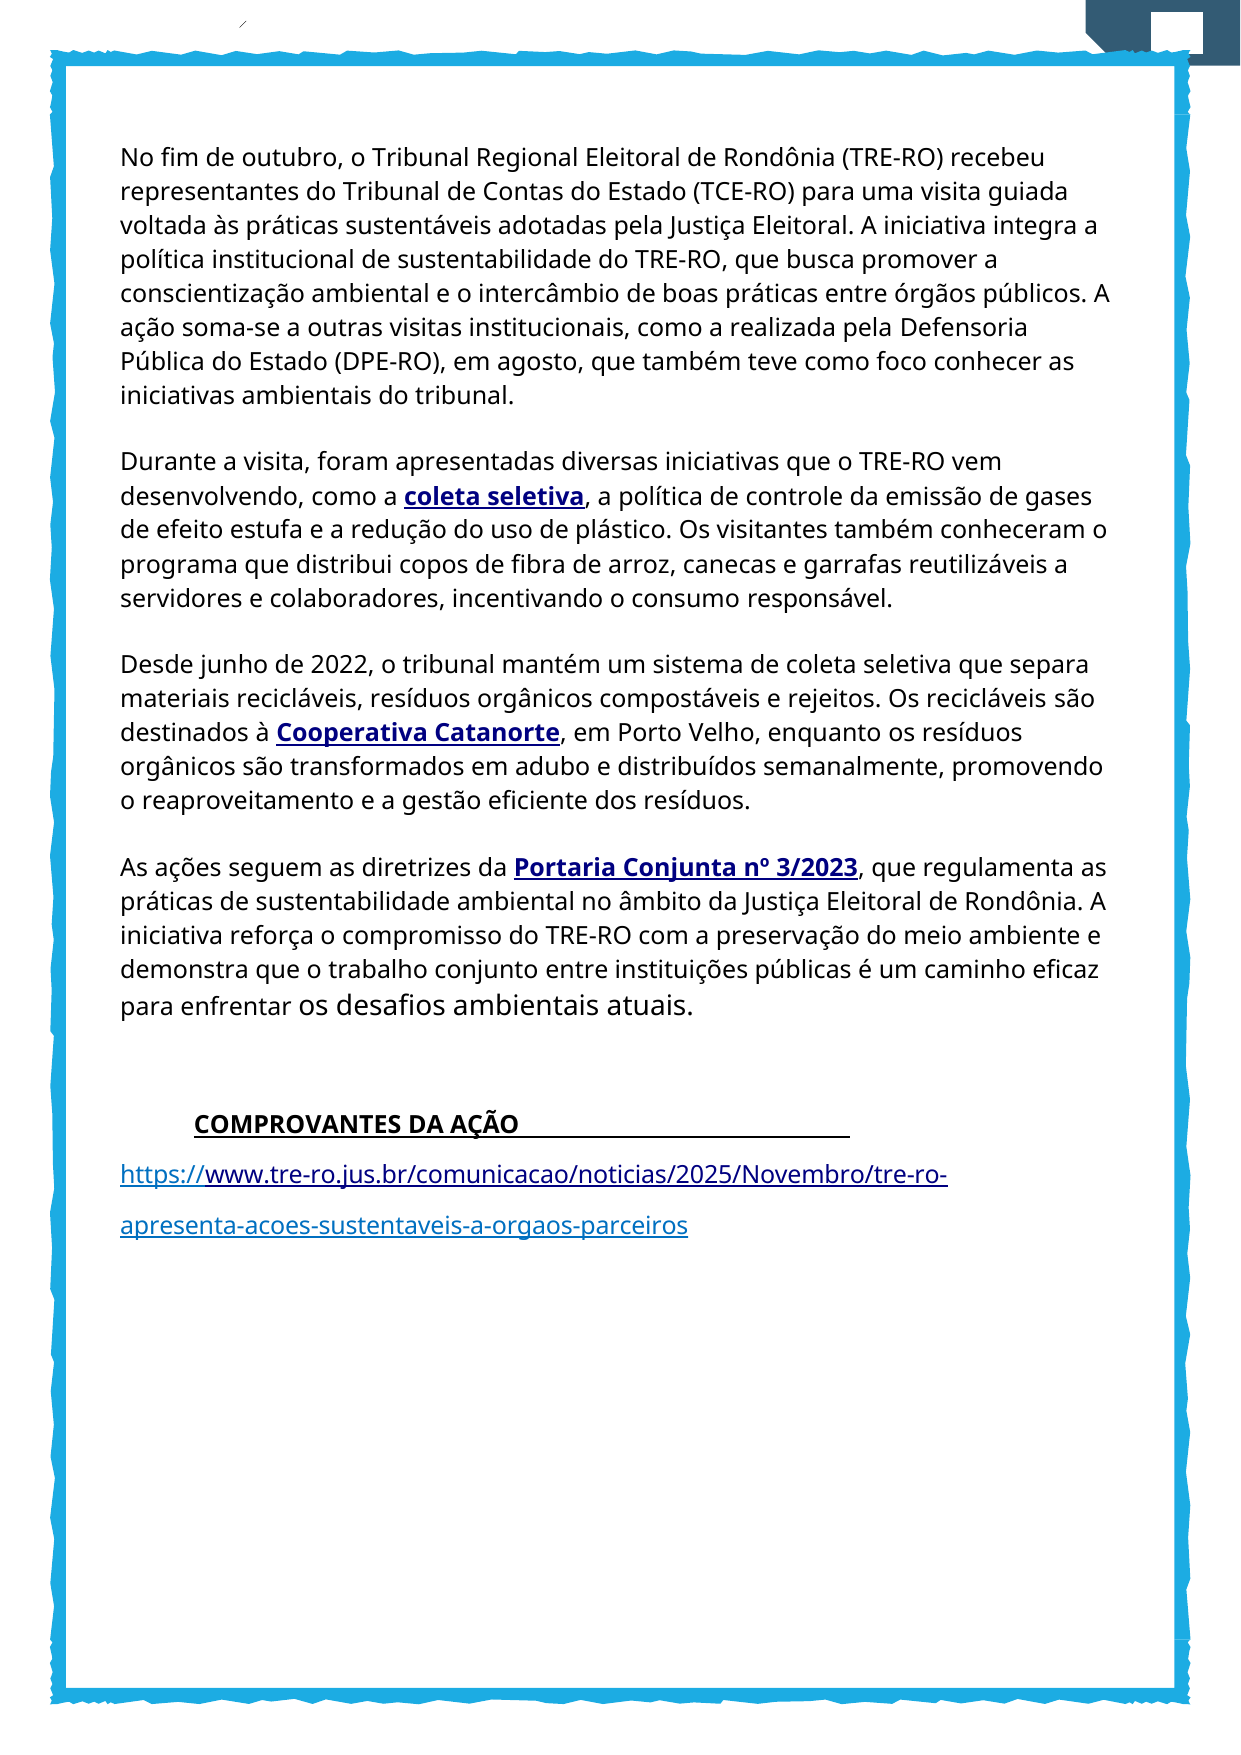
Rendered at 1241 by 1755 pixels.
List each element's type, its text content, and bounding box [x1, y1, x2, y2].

text COMPROVANTES DA AÇÃO [194, 1107, 1174, 1141]
text No fim de outubro, o Tribunal Regional Eleitoral de Rondônia (TRE-RO) recebeu representantes do Tribunal de Contas do Estado (TCE-RO) para uma visita guiada voltada às práticas sustentáveis adotadas pela Justiça Eleitoral. A iniciativa integra a política institucional de sustentabilidade do TRE-RO, que busca promover a conscientização ambiental e o intercâmbio de boas práticas entre órgãos públicos. A ação soma-se a outras visitas institucionais, como a realizada pela Defensoria Pública do Estado (DPE-RO), em agosto, que também teve como foco conhecer as iniciativas ambientais do tribunal. [120, 139, 1118, 412]
text Desde junho de 2022, o tribunal mantém um sistema de coleta seletiva que separa materiais recicláveis, resíduos orgânicos compostáveis e rejeitos. Os recicláveis são destinados à Cooperativa Catanorte, em Porto Velho, enquanto os resíduos orgânicos são transformados em adubo e distribuídos semanalmente, promovendo o reaproveitamento e a gestão eficiente dos resíduos. [120, 647, 1120, 817]
text As ações seguem as diretrizes da Portaria Conjunta nº 3/2023, que regulamenta as práticas de sustentabilidade ambiental no âmbito da Justiça Eleitoral de Rondônia. A iniciativa reforça o compromisso do TRE-RO com a preservação do meio ambiente e demonstra que o trabalho conjunto entre instituições públicas é um caminho eficaz para enfrentar os desafios ambientais atuais. [120, 849, 1119, 1024]
text https://www.tre-ro.jus.br/comunicacao/noticias/2025/Novembro/tre-ro- apresenta-acoes-sustentaveis-a-orgaos-parceiros [120, 1157, 990, 1242]
text Durante a visita, foram apresentadas diversas iniciativas que o TRE-RO vem desenvolvendo, como a coleta seletiva, a política de controle da emissão de gases de efeito estufa e a redução do uso de plástico. Os visitantes também conheceram o programa que distribui copos de fibra de arroz, canecas e garrafas reutilizáveis a servidores e colaboradores, incentivando o consumo responsável. [120, 444, 1119, 614]
